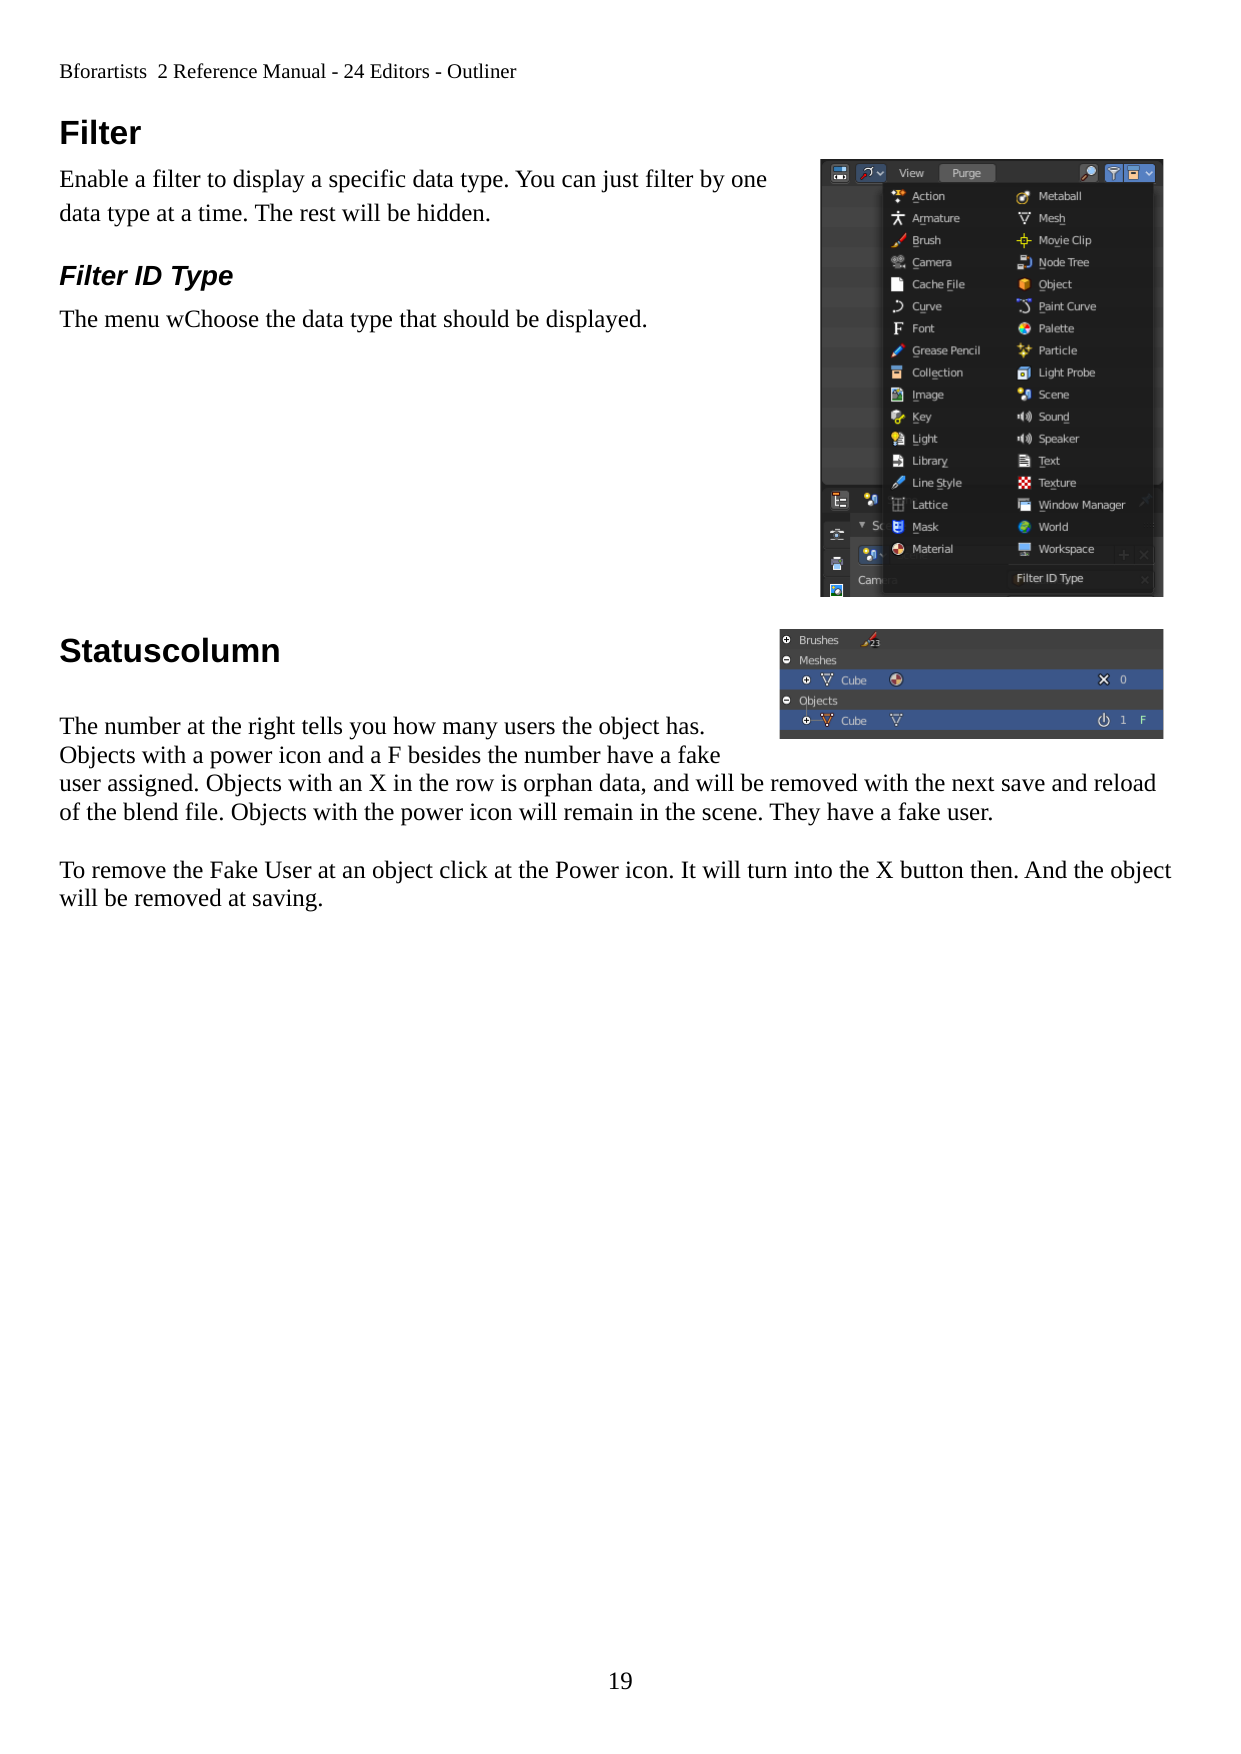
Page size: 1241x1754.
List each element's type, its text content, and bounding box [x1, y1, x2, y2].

subtitle [1164, 260, 1181, 292]
picture [779, 629, 1164, 739]
text Enable a filter to display a specific data type. You can just filter by one data type at a time. The rest will be hidden. [59, 164, 820, 227]
text The number at the right tells you how many users the object has. Objects with a power icon and a F besides the number have a fake user assigned. Objects with an X in the row is orphan data, and will be removed with the next save and reload of the blend file. Objects with the power icon will remain in the scene. They have a fake user. [59, 711, 1181, 826]
subtitle [1164, 631, 1181, 670]
subtitle Filter ID Type [59, 260, 820, 292]
subtitle Filter [59, 113, 1181, 151]
text The menu wChoose the data type that should be displayed. [59, 304, 820, 333]
text To remove the Fake User at an object click at the Power icon. It will turn into the X button then. And the object will be removed at saving. [59, 855, 1181, 912]
subtitle Statuscolumn [59, 631, 779, 670]
picture [820, 159, 1164, 597]
